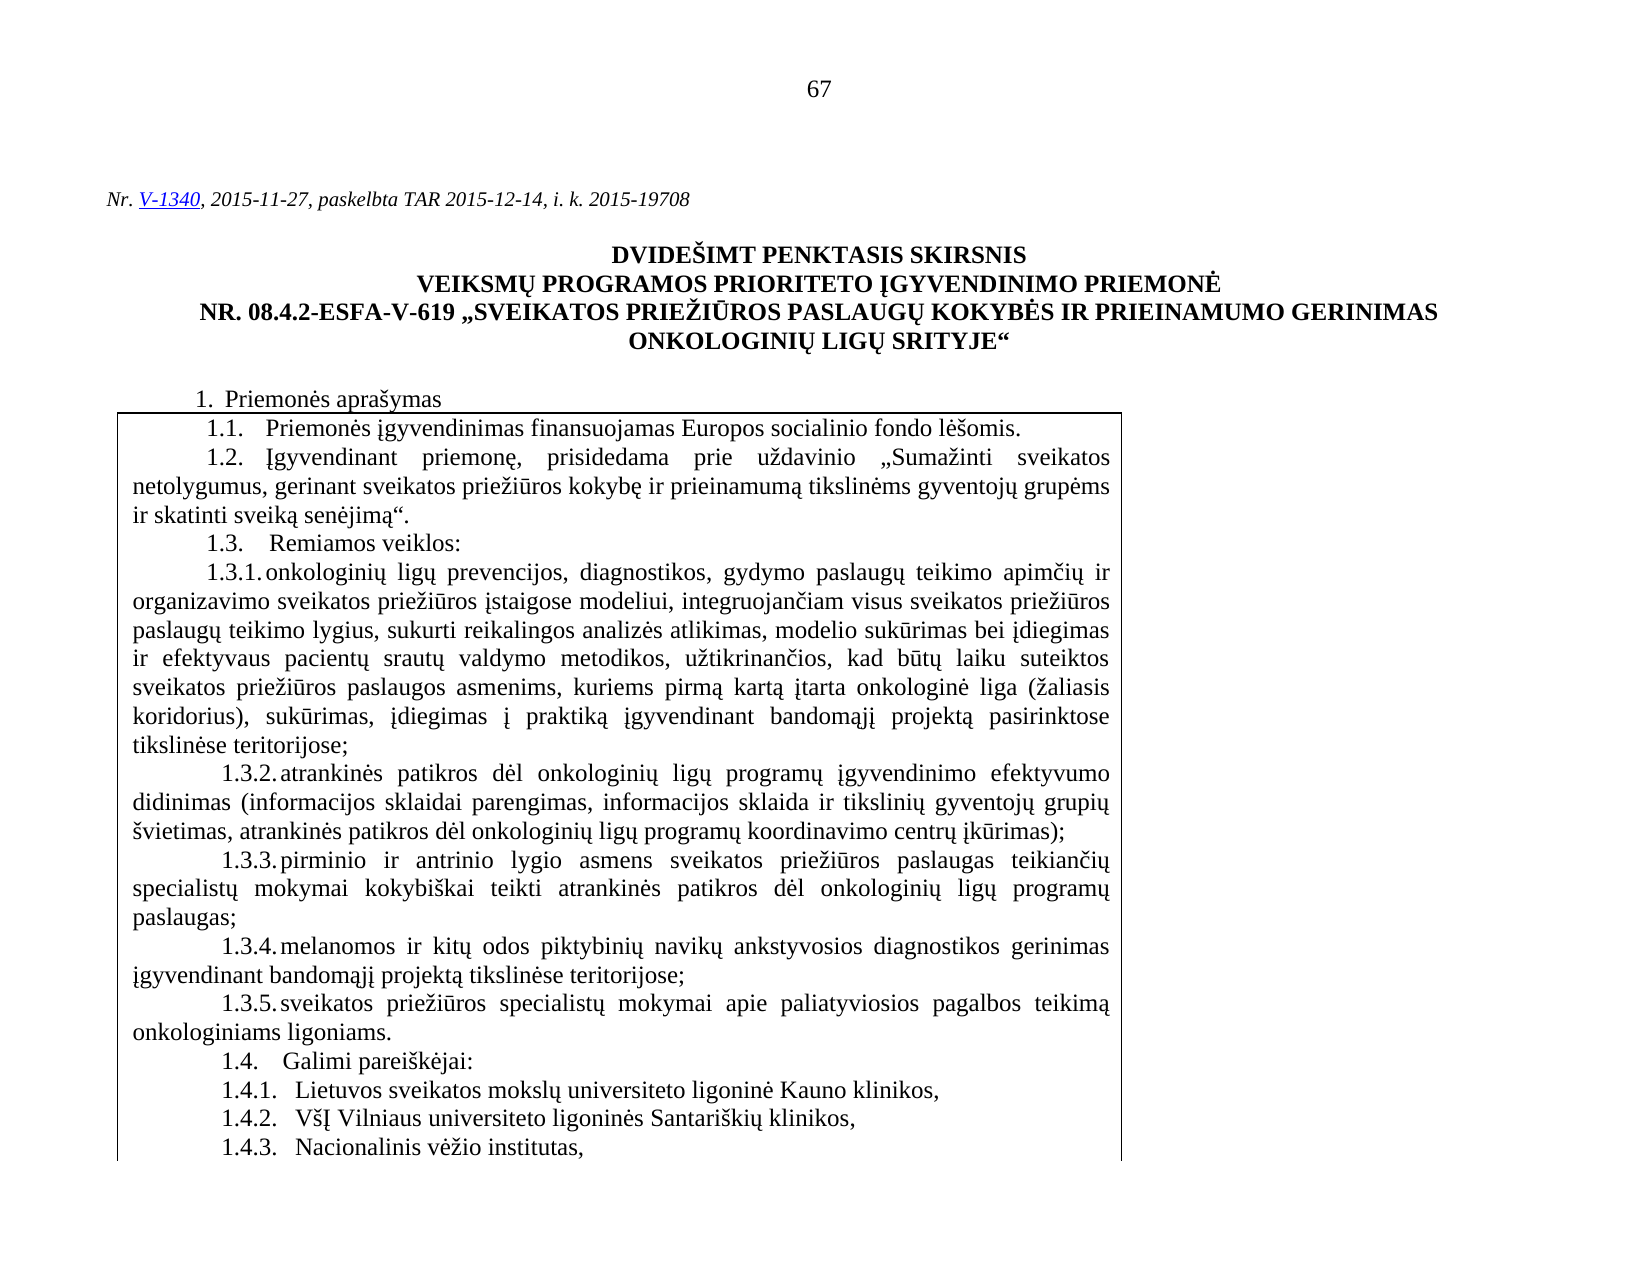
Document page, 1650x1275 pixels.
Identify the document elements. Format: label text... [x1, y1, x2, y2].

table_header 1.1. Priemonės įgyvendinimas finansuojamas Europos socialinio fondo lėšomis. [118, 414, 1121, 442]
text Nr. V-1340, 2015-11-27, paskelbta TAR 2015-12-14, i. k. 2015-19708 [106, 187, 1532, 211]
table_cell 1.2. Įgyvendinant priemonę, prisidedama prie uždavinio „Sumažinti sveikatos netolygumus, gerinant sveikatos priežiūros kokybę ir prieinamumą tikslinėms gyventojų grupėms ir skatinti sveiką senėjimą“. [118, 442, 1121, 528]
text NR. 08.4.2-ESFA-V-619 „SVEIKATOS PRIEŽIŪROS PASLAUGŲ KOKYBĖS IR PRIEINAMUMO GERINIMAS ONKOLOGINIŲ LIGŲ SRITYJE“ [106, 297, 1532, 355]
table_cell 1.4. Galimi pareiškėjai: 1.4.1. Lietuvos sveikatos mokslų universiteto ligoninė Kauno klinikos, 1.4.2. VšĮ Vilniaus universiteto ligoninės Santariškių klinikos, 1.4.3. Nacionalinis vėžio institutas, [118, 1046, 1121, 1161]
table_cell 1.3. Remiamos veiklos: 1.3.1. onkologinių ligų prevencijos, diagnostikos, gydymo paslaugų teikimo apimčių ir organizavimo sveikatos priežiūros įstaigose modeliui, integruojančiam visus sveikatos priežiūros paslaugų teikimo lygius, sukurti reikalingos analizės atlikimas, modelio sukūrimas bei įdiegimas ir efektyvaus pacientų srautų valdymo metodikos, užtikrinančios, kad būtų laiku suteiktos sveikatos priežiūros paslaugos asmenims, kuriems pirmą kartą įtarta onkologinė liga (žaliasis koridorius), sukūrimas, įdiegimas į praktiką įgyvendinant bandomąjį projektą pasirinktose tikslinėse teritorijose; 1.3.2. atrankinės patikros dėl onkologinių ligų programų įgyvendinimo efektyvumo didinimas (informacijos sklaidai parengimas, informacijos sklaida ir tikslinių gyventojų grupių švietimas, atrankinės patikros dėl onkologinių ligų programų koordinavimo centrų įkūrimas); 1.3.3. pirminio ir antrinio lygio asmens sveikatos priežiūros paslaugas teikiančių specialistų mokymai kokybiškai teikti atrankinės patikros dėl onkologinių ligų programų paslaugas; 1.3.4. melanomos ir kitų odos piktybinių navikų ankstyvosios diagnostikos gerinimas įgyvendinant bandomąjį projektą tikslinėse teritorijose; 1.3.5. sveikatos priežiūros specialistų mokymai apie paliatyviosios pagalbos teikimą onkologiniams ligoniams. [118, 529, 1121, 1046]
text VEIKSMŲ PROGRAMOS PRIORITETO ĮGYVENDINIMO PRIEMONĖ [106, 269, 1532, 297]
text 1. Priemonės aprašymas [195, 384, 1532, 412]
text DVIDEŠIMT PENKTASIS SKIRSNIS [106, 240, 1532, 269]
